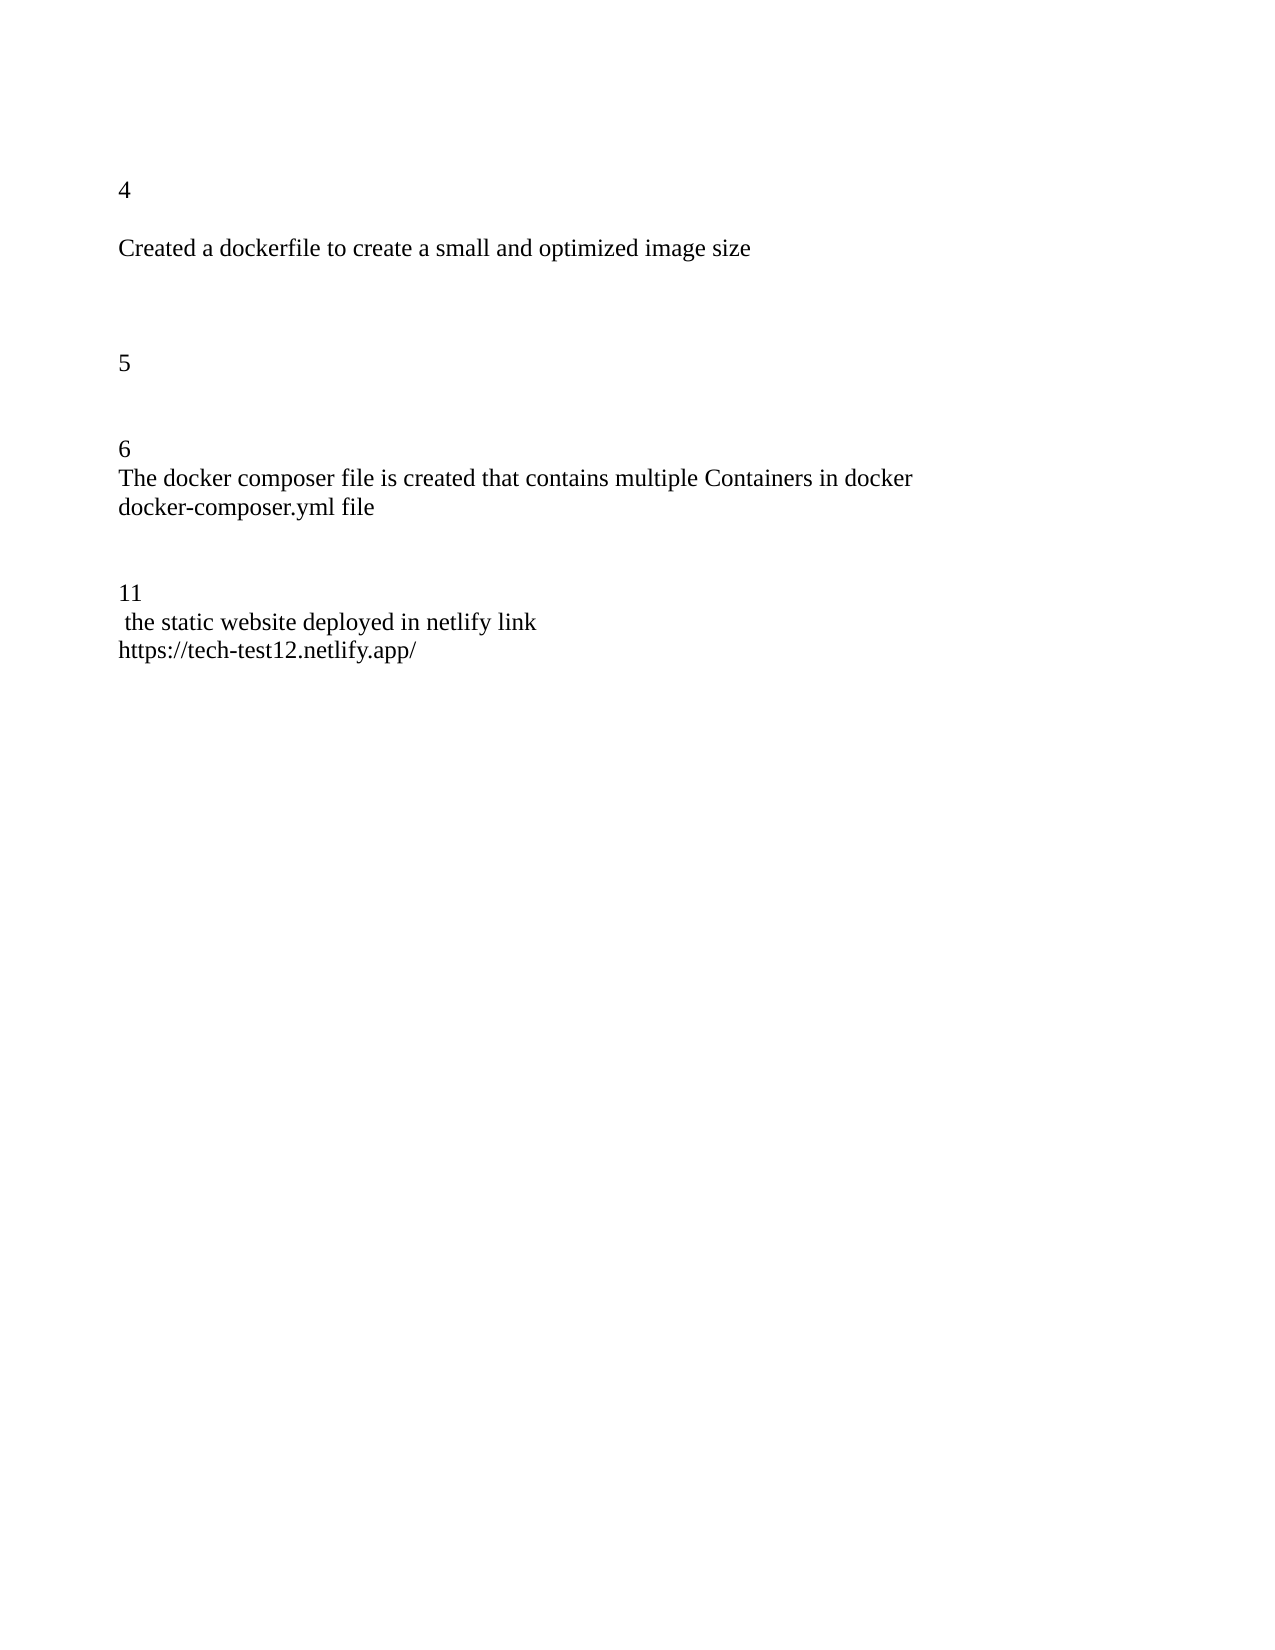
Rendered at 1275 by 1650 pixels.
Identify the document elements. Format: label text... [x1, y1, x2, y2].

text docker-composer.yml file [118, 492, 1157, 521]
text 6 [118, 434, 1157, 463]
text The docker composer file is created that contains multiple Containers in docker [118, 463, 1157, 492]
text https://tech-test12.netlify.app/ [118, 636, 1157, 664]
text Created a dockerfile to create a small and optimized image size [118, 233, 1157, 262]
text 5 [118, 348, 1157, 377]
text 11 [118, 578, 1157, 607]
text 4 [118, 176, 1157, 204]
text the static website deployed in netlify link [118, 607, 1157, 636]
